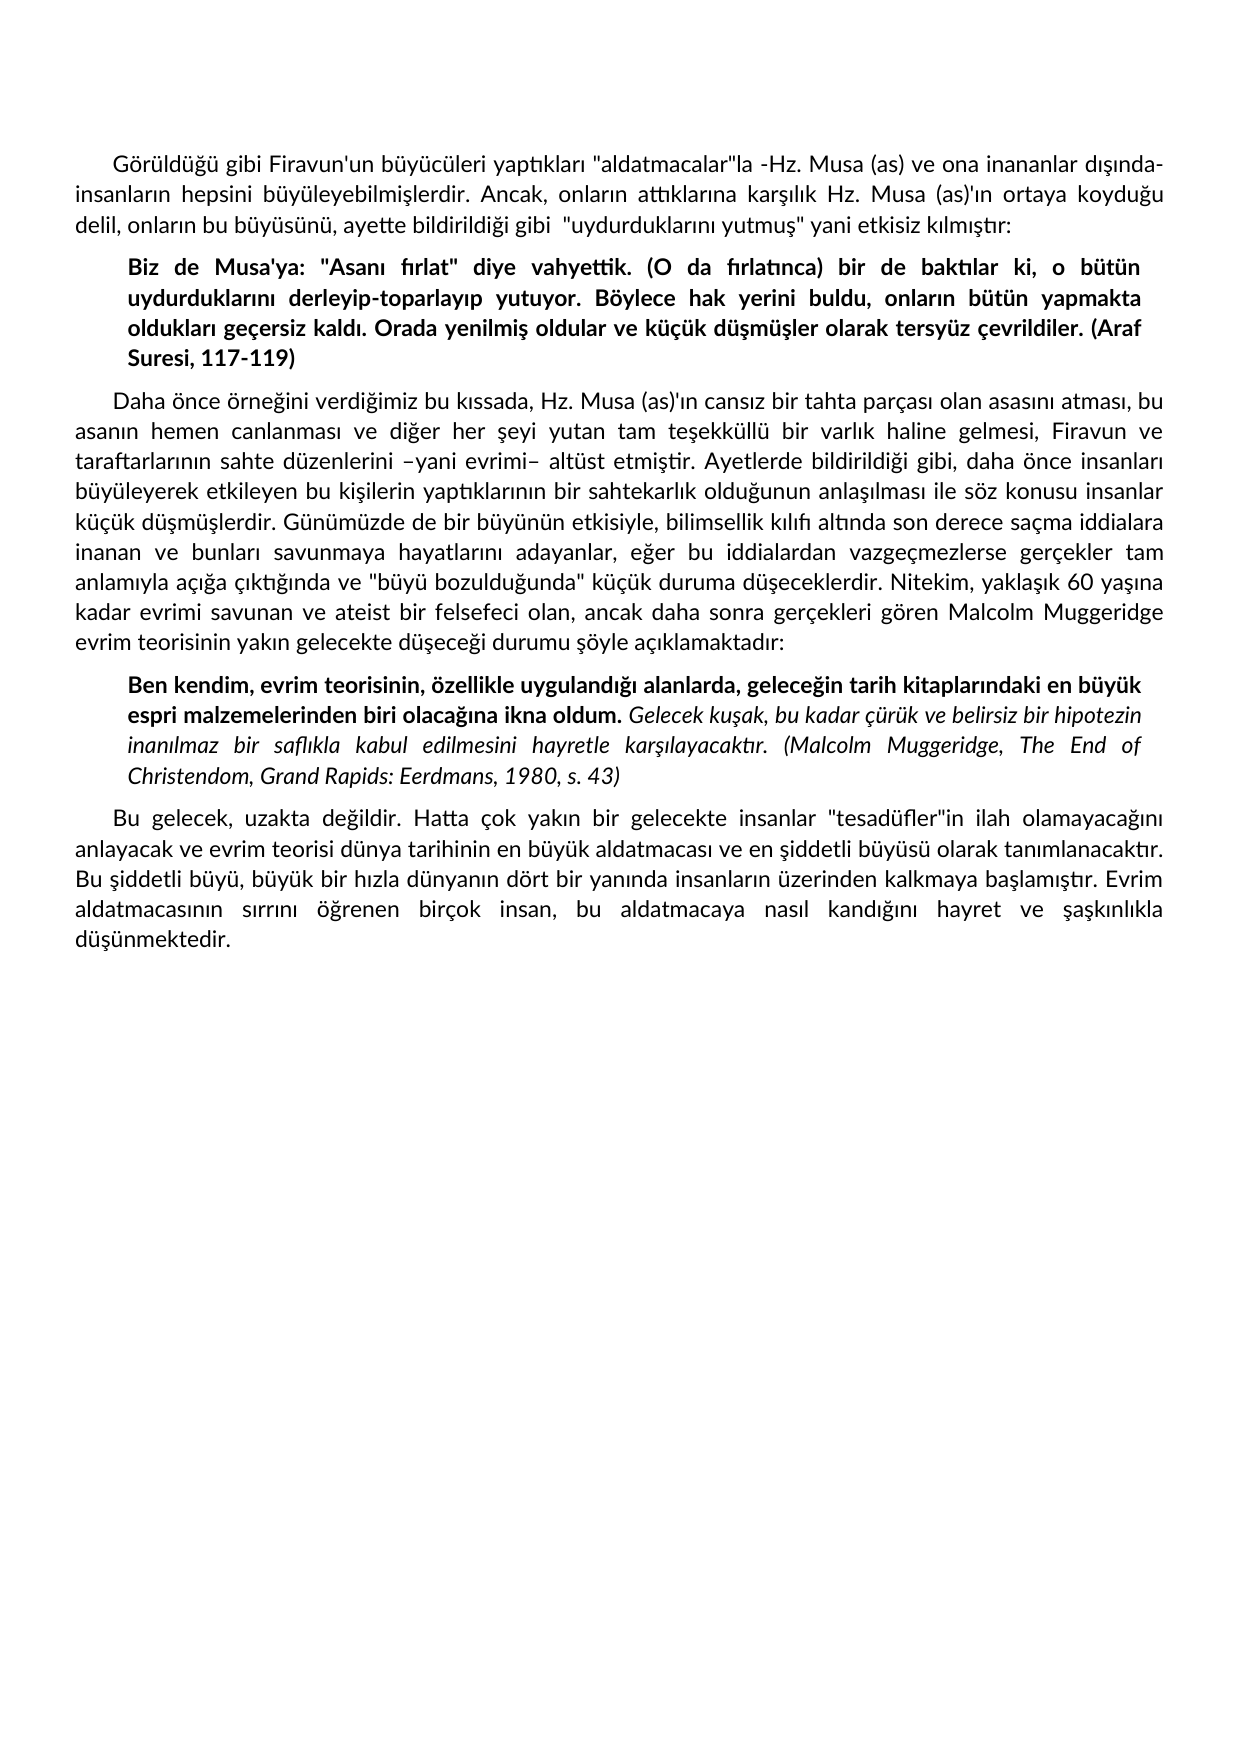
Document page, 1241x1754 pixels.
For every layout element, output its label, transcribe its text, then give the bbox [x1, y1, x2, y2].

text Bu gelecek, uzakta değildir. Hatta çok yakın bir gelecekte insanlar "tesadüfler"in ilah olamayacağını anlayacak ve evrim teorisi dünya tarihinin en büyük aldatmacası ve en şiddetli büyüsü olarak tanımlanacaktır. Bu şiddetli büyü, büyük bir hızla dünyanın dört bir yanında insanların üzerinden kalkmaya başlamıştır. Evrim aldatmacasının sırrını öğrenen birçok insan, bu aldatmacaya nasıl kandığını hayret ve şaşkınlıkla düşünmektedir. [75, 804, 1165, 952]
text Ben kendim, evrim teorisinin, özellikle uygulandığı alanlarda, geleceğin tarih kitaplarındaki en büyük espri malzemelerinden biri olacağına ikna oldum. Gelecek kuşak, bu kadar çürük ve belirsiz bir hipotezin inanılmaz bir saflıkla kabul edilmesini hayretle karşılayacaktır. (Malcolm Muggeridge, The End of Christendom, Grand Rapids: Eerdmans, 1980, s. 43) [127, 671, 1143, 789]
text Daha önce örneğini verdiğimiz bu kıssada, Hz. Musa (as)'ın cansız bir tahta parçası olan asasını atması, bu asanın hemen canlanması ve diğer her şeyi yutan tam teşekküllü bir varlık haline gelmesi, Firavun ve taraftarlarının sahte düzenlerini –yani evrimi– altüst etmiştir. Ayetlerde bildirildiği gibi, daha önce insanları büyüleyerek etkileyen bu kişilerin yaptıklarının bir sahtekarlık olduğunun anlaşılması ile söz konusu insanlar küçük düşmüşlerdir. Günümüzde de bir büyünün etkisiyle, bilimsellik kılıfı altında son derece saçma iddialara inanan ve bunları savunmaya hayatlarını adayanlar, eğer bu iddialardan vazgeçmezlerse gerçekler tam anlamıyla açığa çıktığında ve "büyü bozulduğunda" küçük duruma düşeceklerdir. Nitekim, yaklaşık 60 yaşına kadar evrimi savunan ve ateist bir felsefeci olan, ancak daha sonra gerçekleri gören Malcolm Muggeridge evrim teorisinin yakın gelecekte düşeceği durumu şöyle açıklamaktadır: [75, 386, 1165, 656]
text Görüldüğü gibi Firavun'un büyücüleri yaptıkları "aldatmacalar"la -Hz. Musa (as) ve ona inananlar dışında- insanların hepsini büyüleyebilmişlerdir. Ancak, onların attıklarına karşılık Hz. Musa (as)'ın ortaya koyduğu delil, onların bu büyüsünü, ayette bildirildiği gibi "uydurduklarını yutmuş" yani etkisiz kılmıştır: [75, 150, 1165, 238]
text Biz de Musa'ya: "Asanı fırlat" diye vahyettik. (O da fırlatınca) bir de baktılar ki, o bütün uydurduklarını derleyip-toparlayıp yutuyor. Böylece hak yerini buldu, onların bütün yapmakta oldukları geçersiz kaldı. Orada yenilmiş oldular ve küçük düşmüşler olarak tersyüz çevrildiler. (Araf Suresi, 117-119) [127, 253, 1143, 371]
